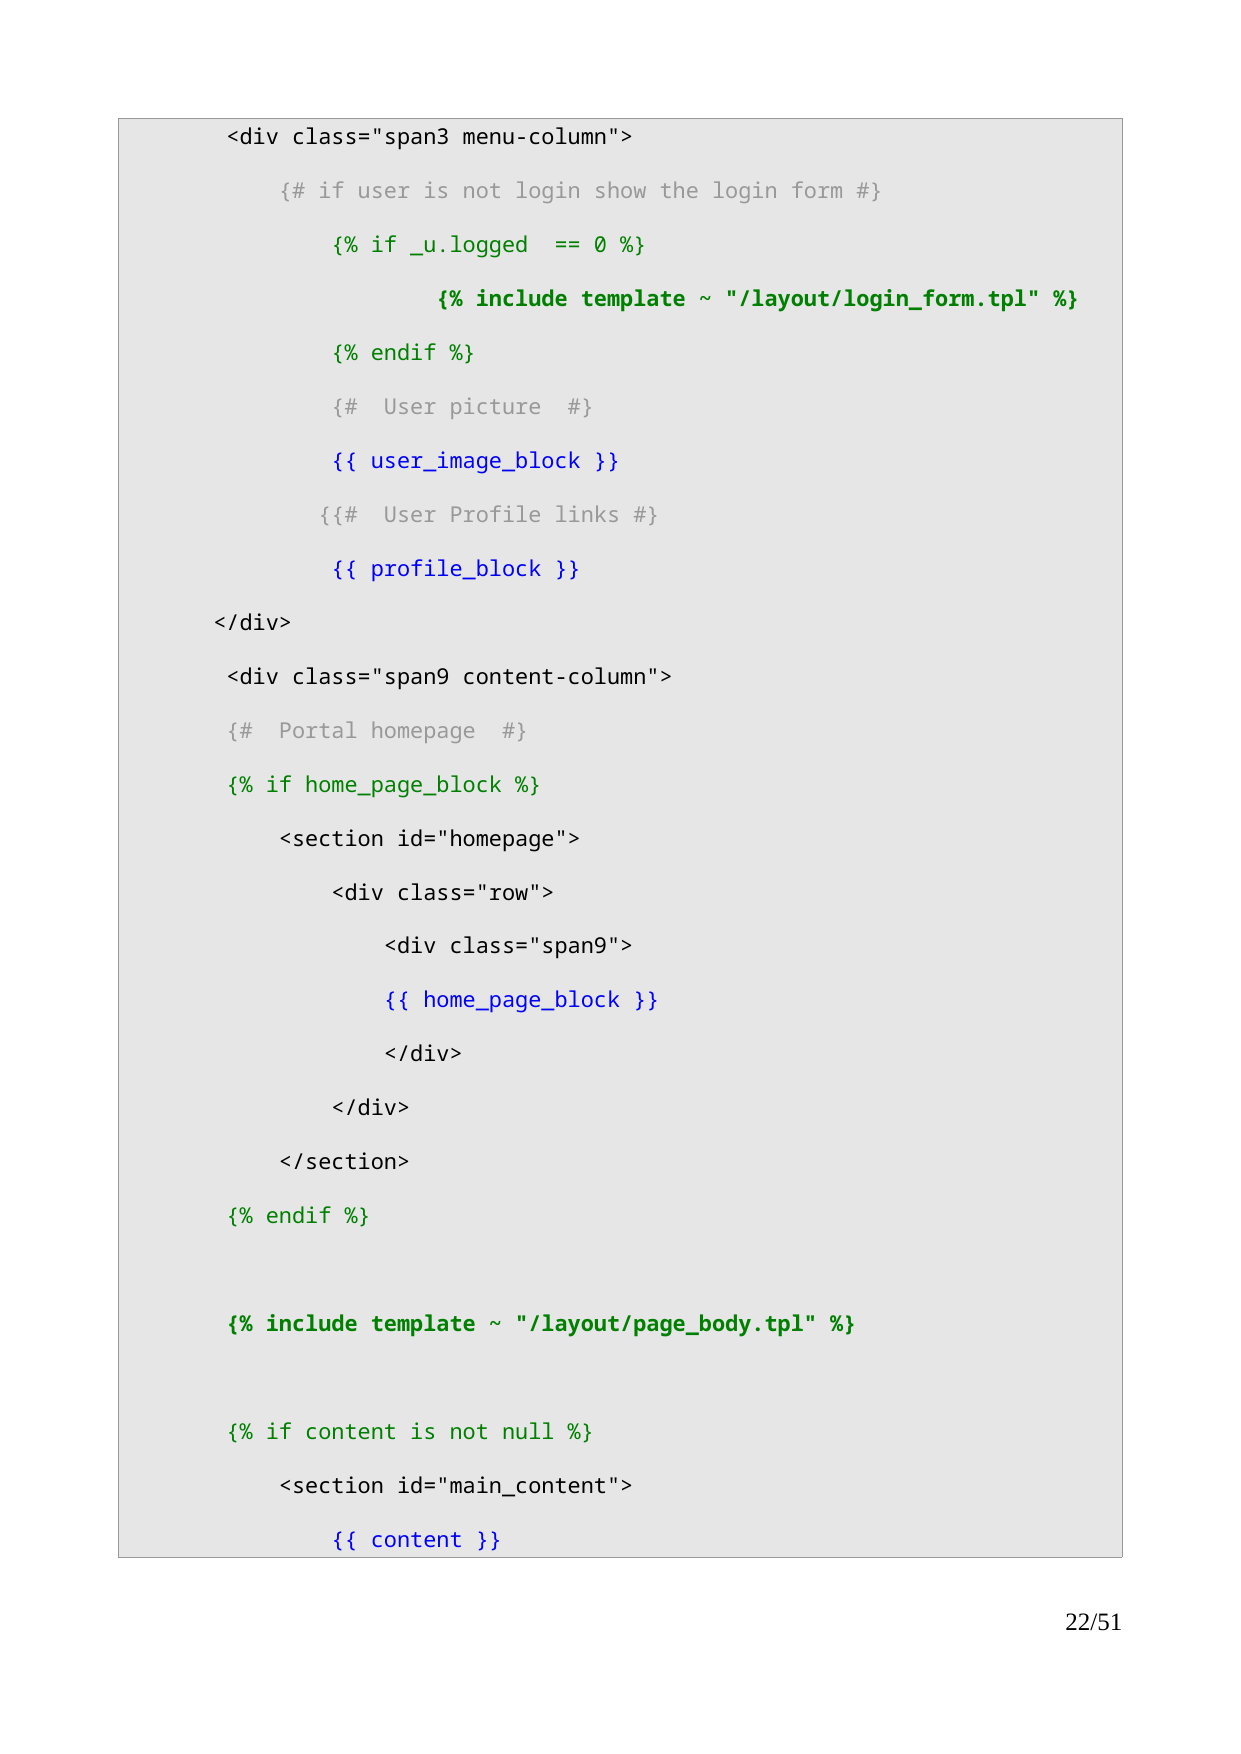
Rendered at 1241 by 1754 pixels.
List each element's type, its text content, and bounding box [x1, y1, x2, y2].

text <section id="main_content"> [119, 1467, 1122, 1500]
text {% include template ~ "/layout/login_form.tpl" %} [119, 280, 1122, 313]
text {% if content is not null %} [119, 1413, 1122, 1446]
text <div class="span3 menu-column"> [119, 119, 1122, 151]
text {% endif %} [119, 334, 1122, 367]
text {% include template ~ "/layout/page_body.tpl" %} [119, 1305, 1122, 1338]
text {{ user_image_block }} [119, 442, 1122, 475]
text {% if home_page_block %} [119, 766, 1122, 798]
text <div class="row"> [119, 873, 1122, 906]
text {% if _u.logged == 0 %} [119, 226, 1122, 259]
text {{ profile_block }} [119, 550, 1122, 583]
text {{ home_page_block }} [119, 981, 1122, 1014]
text {# Portal homepage #} [119, 712, 1122, 744]
text <section id="homepage"> [119, 819, 1122, 852]
text {{ content }} [119, 1521, 1122, 1557]
text {{# User Profile links #} [119, 496, 1122, 529]
text </div> [119, 1035, 1122, 1068]
text {# User picture #} [119, 388, 1122, 421]
text </section> [119, 1143, 1122, 1176]
text {% endif %} [119, 1197, 1122, 1230]
text <div class="span9"> [119, 927, 1122, 960]
text </div> [119, 1089, 1122, 1122]
text {# if user is not login show the login form #} [119, 172, 1122, 205]
text </div> [119, 604, 1122, 637]
text <div class="span9 content-column"> [119, 658, 1122, 691]
